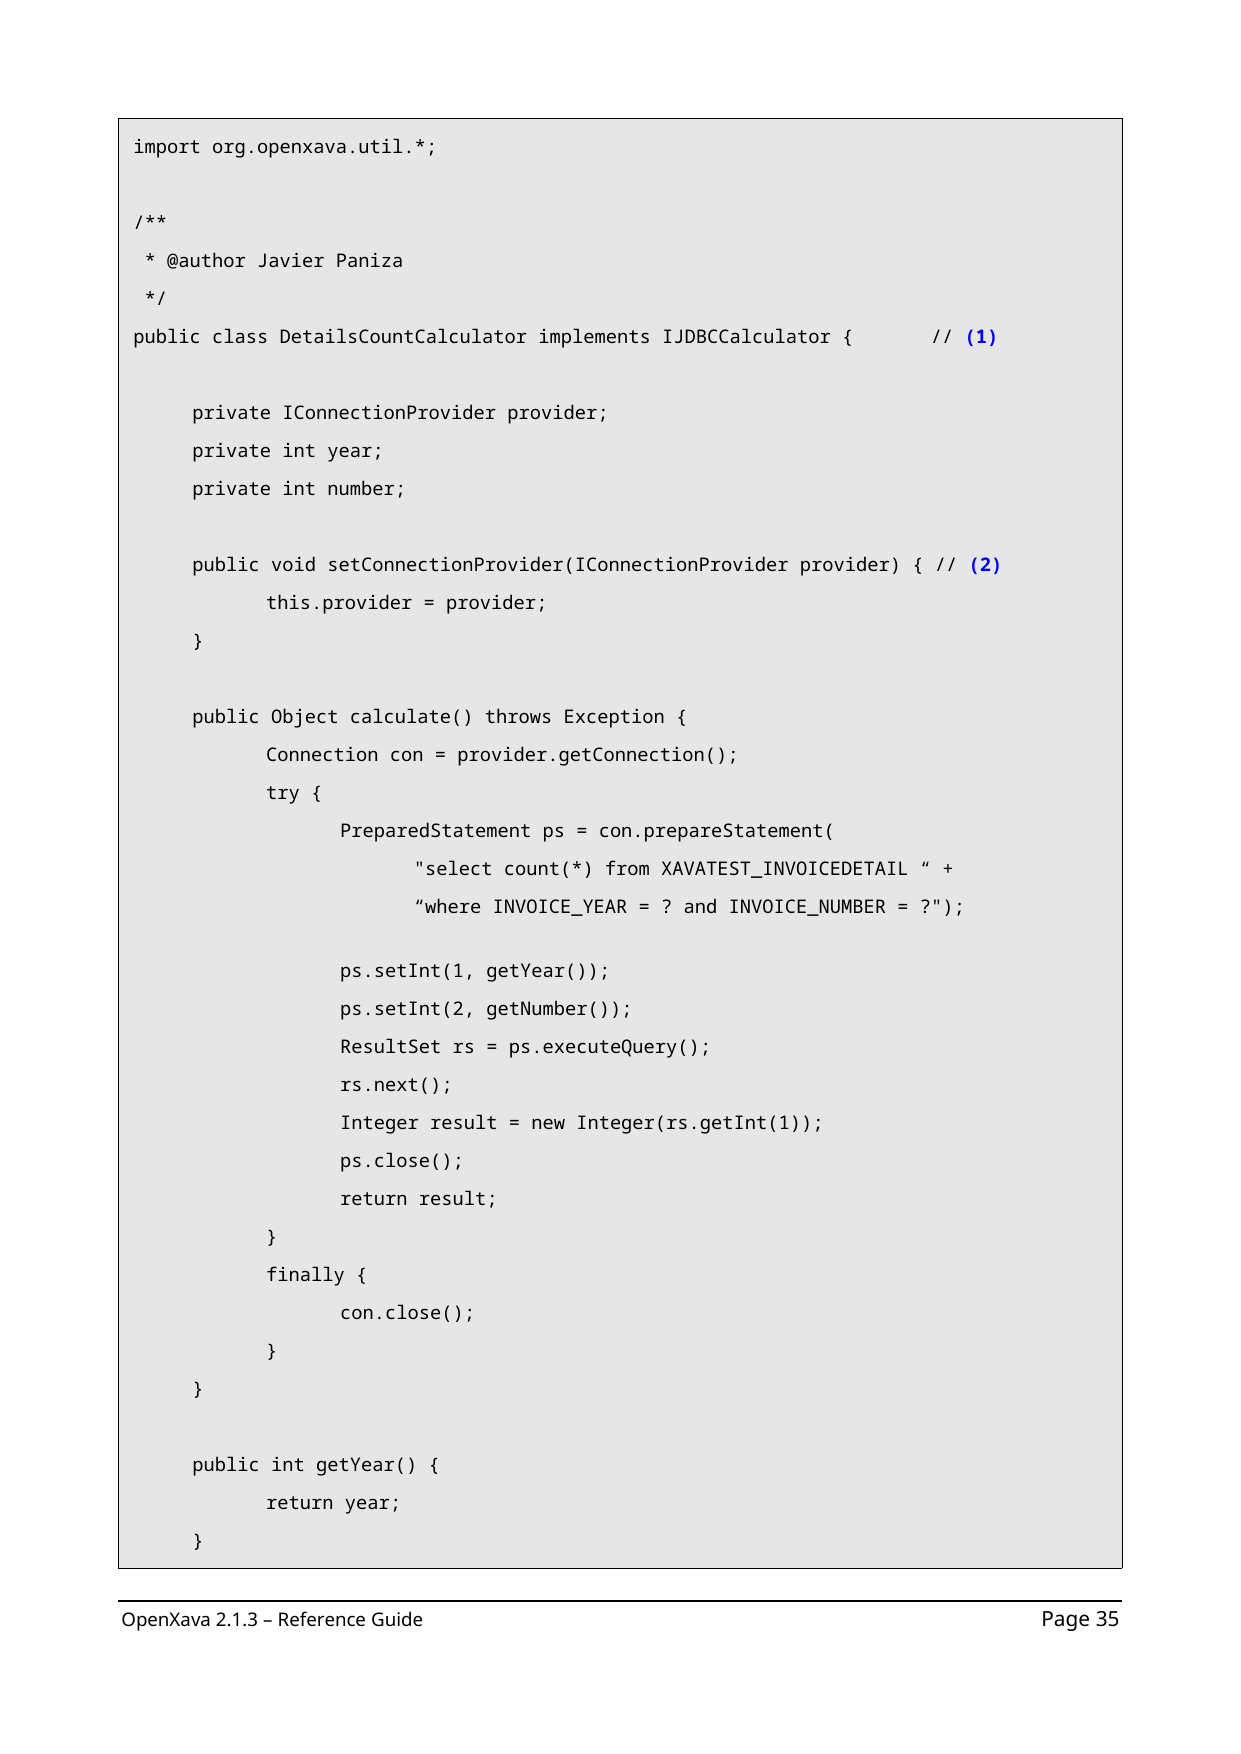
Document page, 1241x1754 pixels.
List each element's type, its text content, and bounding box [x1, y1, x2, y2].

text public int getYear() { [119, 1436, 1122, 1474]
text public void setConnectionProvider(IConnectionProvider provider) { // (2) [119, 536, 1122, 574]
text ps.close(); [119, 1132, 1122, 1170]
text con.close(); [119, 1284, 1122, 1322]
text } [119, 1208, 1122, 1246]
text public class DetailsCountCalculator implements IJDBCCalculator { // (1) [119, 308, 1122, 346]
text */ [119, 270, 1122, 308]
text try { [119, 764, 1122, 802]
text public Object calculate() throws Exception { [119, 688, 1122, 726]
text } [119, 1322, 1122, 1360]
text PreparedStatement ps = con.prepareStatement( [119, 802, 1122, 841]
text finally { [119, 1246, 1122, 1284]
text Integer result = new Integer(rs.getInt(1)); [119, 1094, 1122, 1132]
text ps.setInt(1, getYear()); [119, 942, 1122, 980]
text return result; [119, 1170, 1122, 1208]
text * @author Javier Paniza [119, 232, 1122, 270]
text /** [119, 194, 1122, 232]
text private int year; [119, 422, 1122, 460]
text } [119, 612, 1122, 650]
text } [119, 1360, 1122, 1398]
text return year; [119, 1474, 1122, 1512]
text “where INVOICE_YEAR = ? and INVOICE_NUMBER = ?"); [119, 878, 1122, 942]
text private int number; [119, 460, 1122, 498]
text ResultSet rs = ps.executeQuery(); [119, 1018, 1122, 1056]
text import org.openxava.util.*; [119, 119, 1122, 156]
text "select count(*) from XAVATEST_INVOICEDETAIL “ + [119, 841, 1122, 878]
text ps.setInt(2, getNumber()); [119, 980, 1122, 1018]
text } [119, 1512, 1122, 1568]
text rs.next(); [119, 1056, 1122, 1094]
text private IConnectionProvider provider; [119, 384, 1122, 422]
text Connection con = provider.getConnection(); [119, 726, 1122, 764]
text this.provider = provider; [119, 574, 1122, 612]
